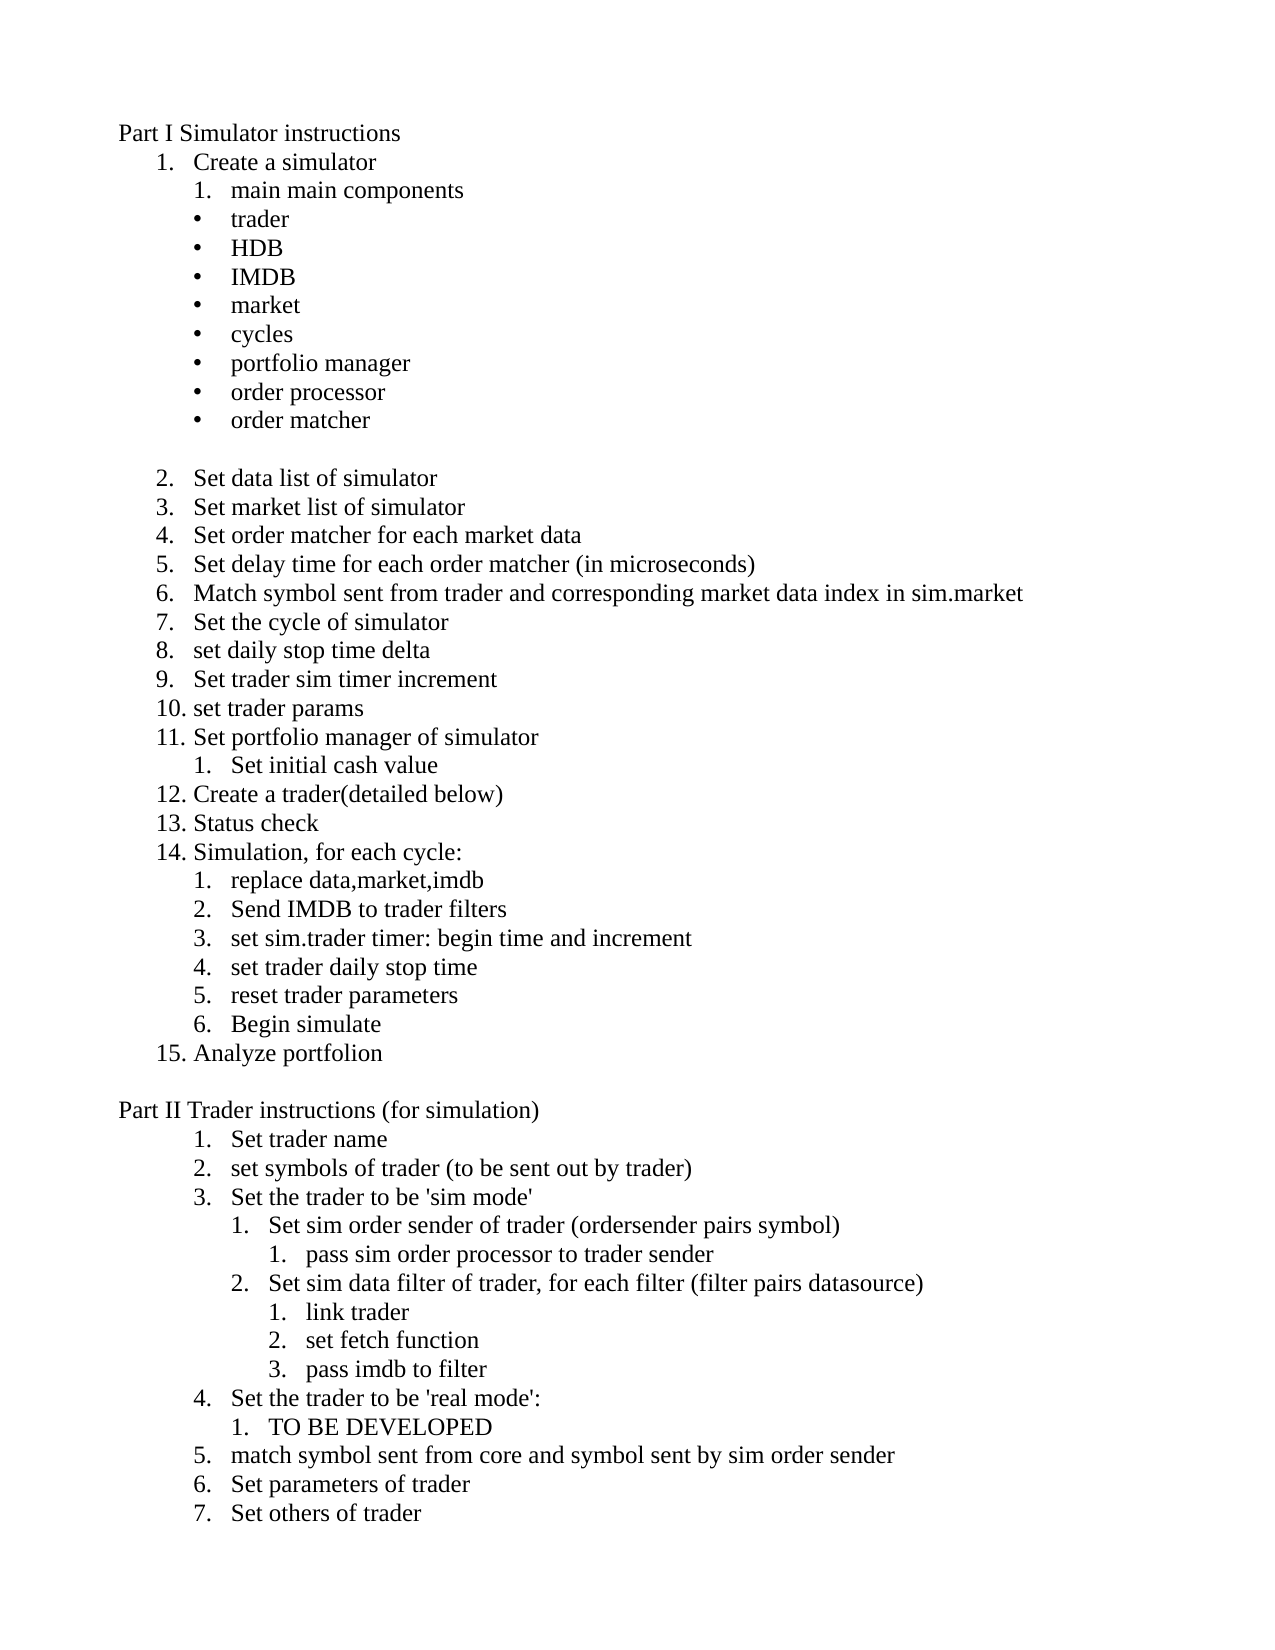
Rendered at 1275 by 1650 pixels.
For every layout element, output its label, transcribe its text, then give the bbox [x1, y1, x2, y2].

list Set data list of simulator [156, 463, 1157, 492]
list Set portfolio manager of simulator [156, 722, 1157, 751]
list pass imdb to filter [268, 1354, 1157, 1383]
list Set parameters of trader [193, 1469, 1157, 1498]
list pass sim order processor to trader sender [268, 1239, 1157, 1268]
list main main components [193, 176, 1157, 204]
list portfolio manager [193, 348, 1157, 377]
list order matcher [193, 406, 1157, 434]
list Set trader sim timer increment [156, 664, 1157, 693]
list set trader params [156, 693, 1157, 722]
list IMDB [193, 262, 1157, 291]
list Set initial cash value [193, 751, 1157, 779]
text Part I Simulator instructions [118, 118, 1157, 147]
text Part II Trader instructions (for simulation) [118, 1096, 1157, 1124]
list replace data,market,imdb [193, 866, 1157, 894]
list Set the trader to be 'real mode': [193, 1383, 1157, 1412]
list Create a trader(detailed below) [156, 779, 1157, 808]
list Set others of trader [193, 1498, 1157, 1527]
list set daily stop time delta [156, 636, 1157, 664]
list Begin simulate [193, 1009, 1157, 1038]
list Set sim order sender of trader (ordersender pairs symbol) [231, 1211, 1157, 1239]
list Analyze portfolion [156, 1038, 1157, 1067]
list reset trader parameters [193, 981, 1157, 1009]
list market [193, 291, 1157, 319]
list Set order matcher for each market data [156, 521, 1157, 549]
list Send IMDB to trader filters [193, 894, 1157, 923]
list cycles [193, 319, 1157, 348]
list set sim.trader timer: begin time and increment [193, 923, 1157, 952]
list set trader daily stop time [193, 952, 1157, 981]
list Set the trader to be 'sim mode' [193, 1182, 1157, 1211]
list set symbols of trader (to be sent out by trader) [193, 1153, 1157, 1182]
list Set market list of simulator [156, 492, 1157, 521]
list Set delay time for each order matcher (in microseconds) [156, 549, 1157, 578]
list set fetch function [268, 1326, 1157, 1354]
list Set the cycle of simulator [156, 607, 1157, 636]
list Match symbol sent from trader and corresponding market data index in sim.market [156, 578, 1157, 607]
list Simulation, for each cycle: [156, 837, 1157, 866]
list Status check [156, 808, 1157, 837]
list order processor [193, 377, 1157, 406]
list Create a simulator [156, 147, 1157, 176]
list link trader [268, 1297, 1157, 1326]
list TO BE DEVELOPED [231, 1412, 1157, 1441]
list Set trader name [193, 1124, 1157, 1153]
list Set sim data filter of trader, for each filter (filter pairs datasource) [231, 1268, 1157, 1297]
list trader [193, 204, 1157, 233]
list HDB [193, 233, 1157, 262]
list match symbol sent from core and symbol sent by sim order sender [193, 1441, 1157, 1469]
